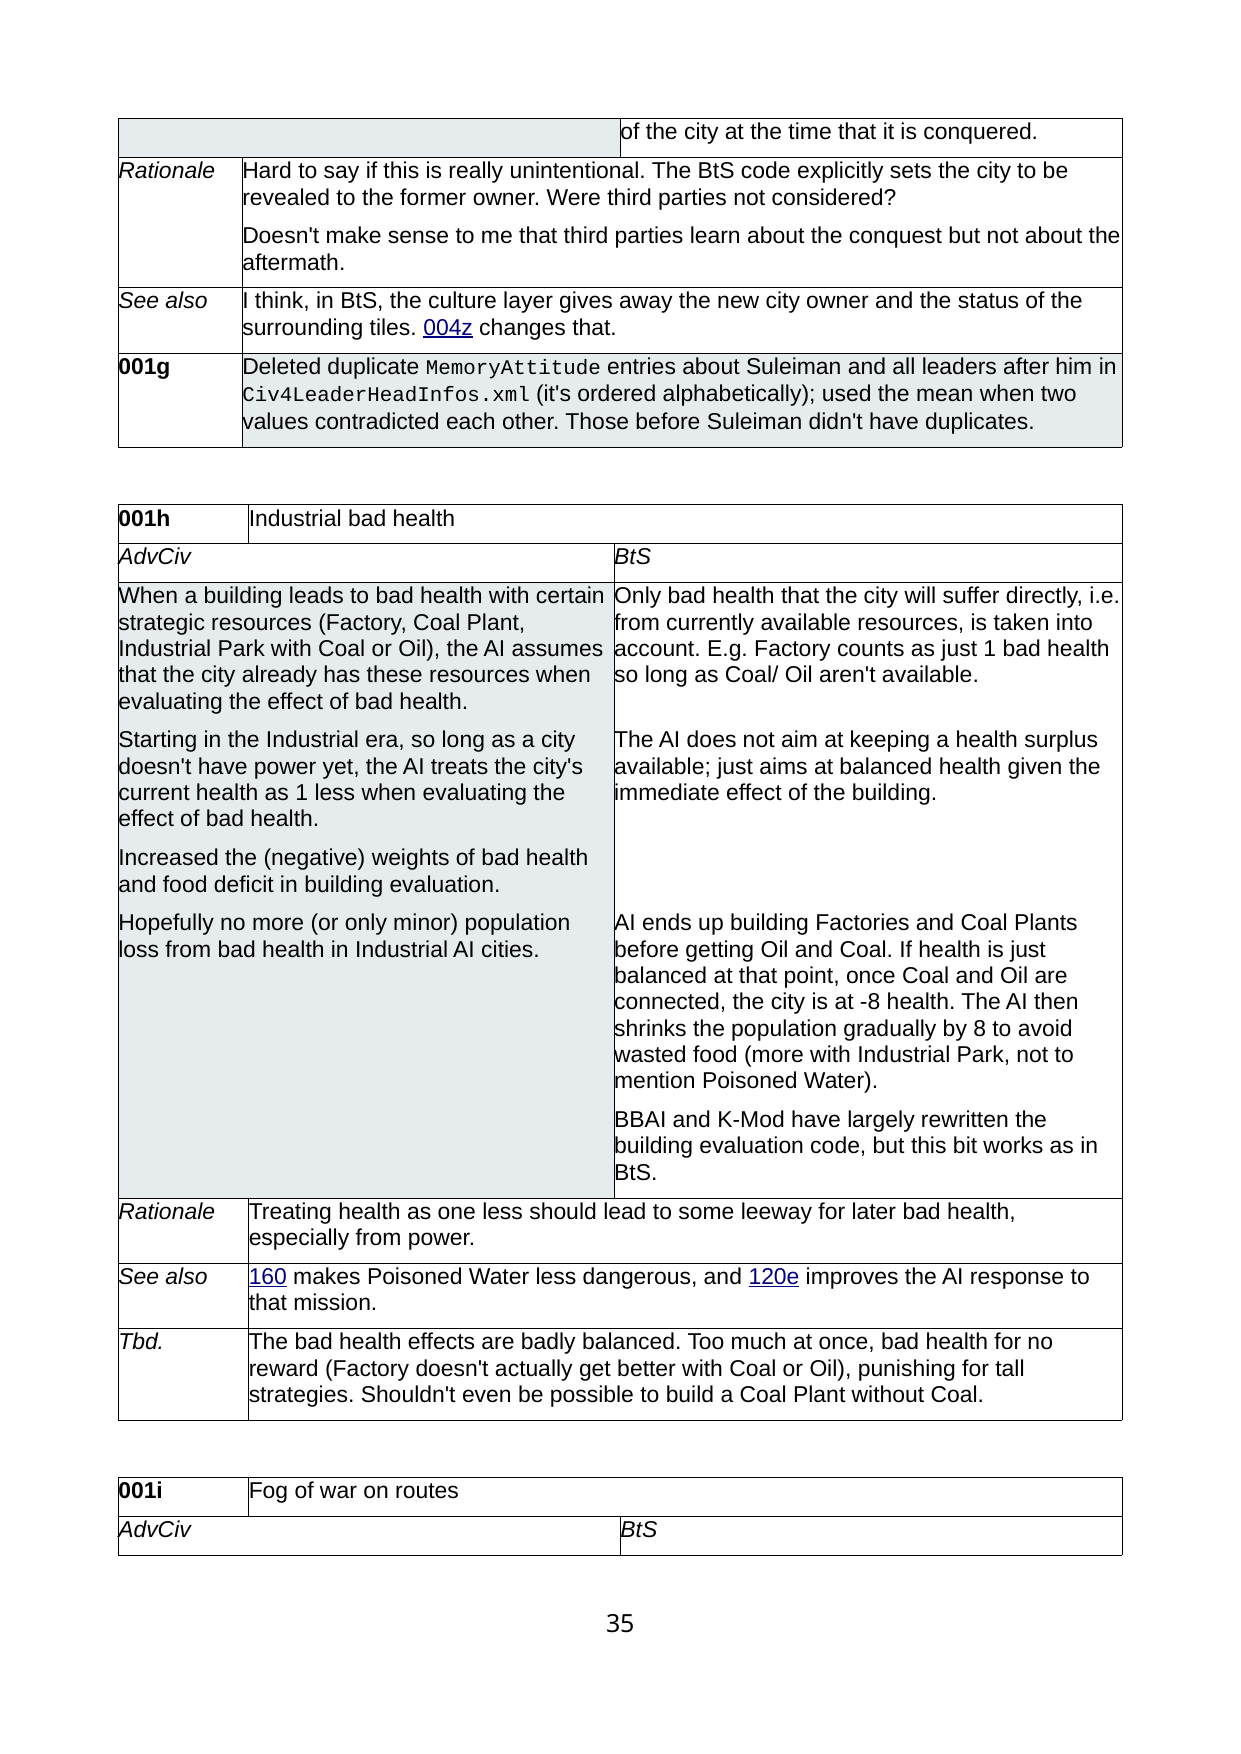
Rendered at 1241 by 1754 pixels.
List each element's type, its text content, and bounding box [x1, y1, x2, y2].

table_cell Deleted duplicate MemoryAttitude entries about Suleiman and all leaders after him in Civ4LeaderHeadInfos.xml (it's ordered alphabetically); used the mean when two values contradicted each other. Those before Suleiman didn't have duplicates. [243, 354, 1122, 447]
table_cell Treating health as one less should lead to some leeway for later bad health, especially from power. [249, 1199, 1122, 1263]
table_cell Tbd. [119, 1329, 248, 1419]
table_cell I think, in BtS, the culture layer gives away the new city owner and the status of the surrounding tiles. 004z changes that. [243, 288, 1122, 352]
table_header Industrial bad health [249, 505, 1122, 543]
table_cell See also [119, 1264, 248, 1328]
table_cell AdvCiv [119, 544, 614, 582]
table_cell The bad health effects are badly balanced. Too much at once, bad health for no reward (Factory doesn't actually get better with Coal or Oil), punishing for tall strategies. Shouldn't even be possible to build a Coal Plant without Coal. [249, 1329, 1122, 1419]
table_cell of the city at the time that it is conquered. [621, 119, 1122, 157]
table_cell BtS [615, 544, 1122, 582]
table_cell See also [119, 288, 242, 352]
table_cell When a building leads to bad health with certain strategic resources (Factory, Coal Plant, Industrial Park with Coal or Oil), the AI assumes that the city already has these resources when evaluating the effect of bad health. Starting in the Industrial era, so long as a city doesn't have power yet, the AI treats the city's current health as 1 less when evaluating the effect of bad health. Increased the (negative) weights of bad health and food deficit in building evaluation. Hopefully no more (or only minor) population loss from bad health in Industrial AI cities. [119, 583, 614, 1198]
table_cell 160 makes Poisoned Water less dangerous, and 120e improves the AI response to that mission. [249, 1264, 1122, 1328]
table_header 001i [119, 1478, 248, 1516]
table_header 001h [119, 505, 248, 543]
table_cell [119, 119, 620, 157]
table_cell 001g [119, 354, 242, 447]
table_cell Rationale [119, 1199, 248, 1263]
table_cell Hard to say if this is really unintentional. The BtS code explicitly sets the city to be revealed to the former owner. Were third parties not considered? Doesn't make sense to me that third parties learn about the conquest but not about the aftermath. [243, 158, 1122, 287]
table_cell Rationale [119, 158, 242, 287]
table_cell BtS [621, 1517, 1122, 1555]
table_cell Only bad health that the city will suffer directly, i.e. from currently available resources, is taken into account. E.g. Factory counts as just 1 bad health so long as Coal/ Oil aren't available. The AI does not aim at keeping a health surplus available; just aims at balanced health given the immediate effect of the building. AI ends up building Factories and Coal Plants before getting Oil and Coal. If health is just balanced at that point, once Coal and Oil are connected, the city is at -8 health. The AI then shrinks the population gradually by 8 to avoid wasted food (more with Industrial Park, not to mention Poisoned Water). BBAI and K-Mod have largely rewritten the building evaluation code, but this bit works as in BtS. [615, 583, 1122, 1198]
table_cell AdvCiv [119, 1517, 620, 1555]
table_header Fog of war on routes [249, 1478, 1122, 1516]
